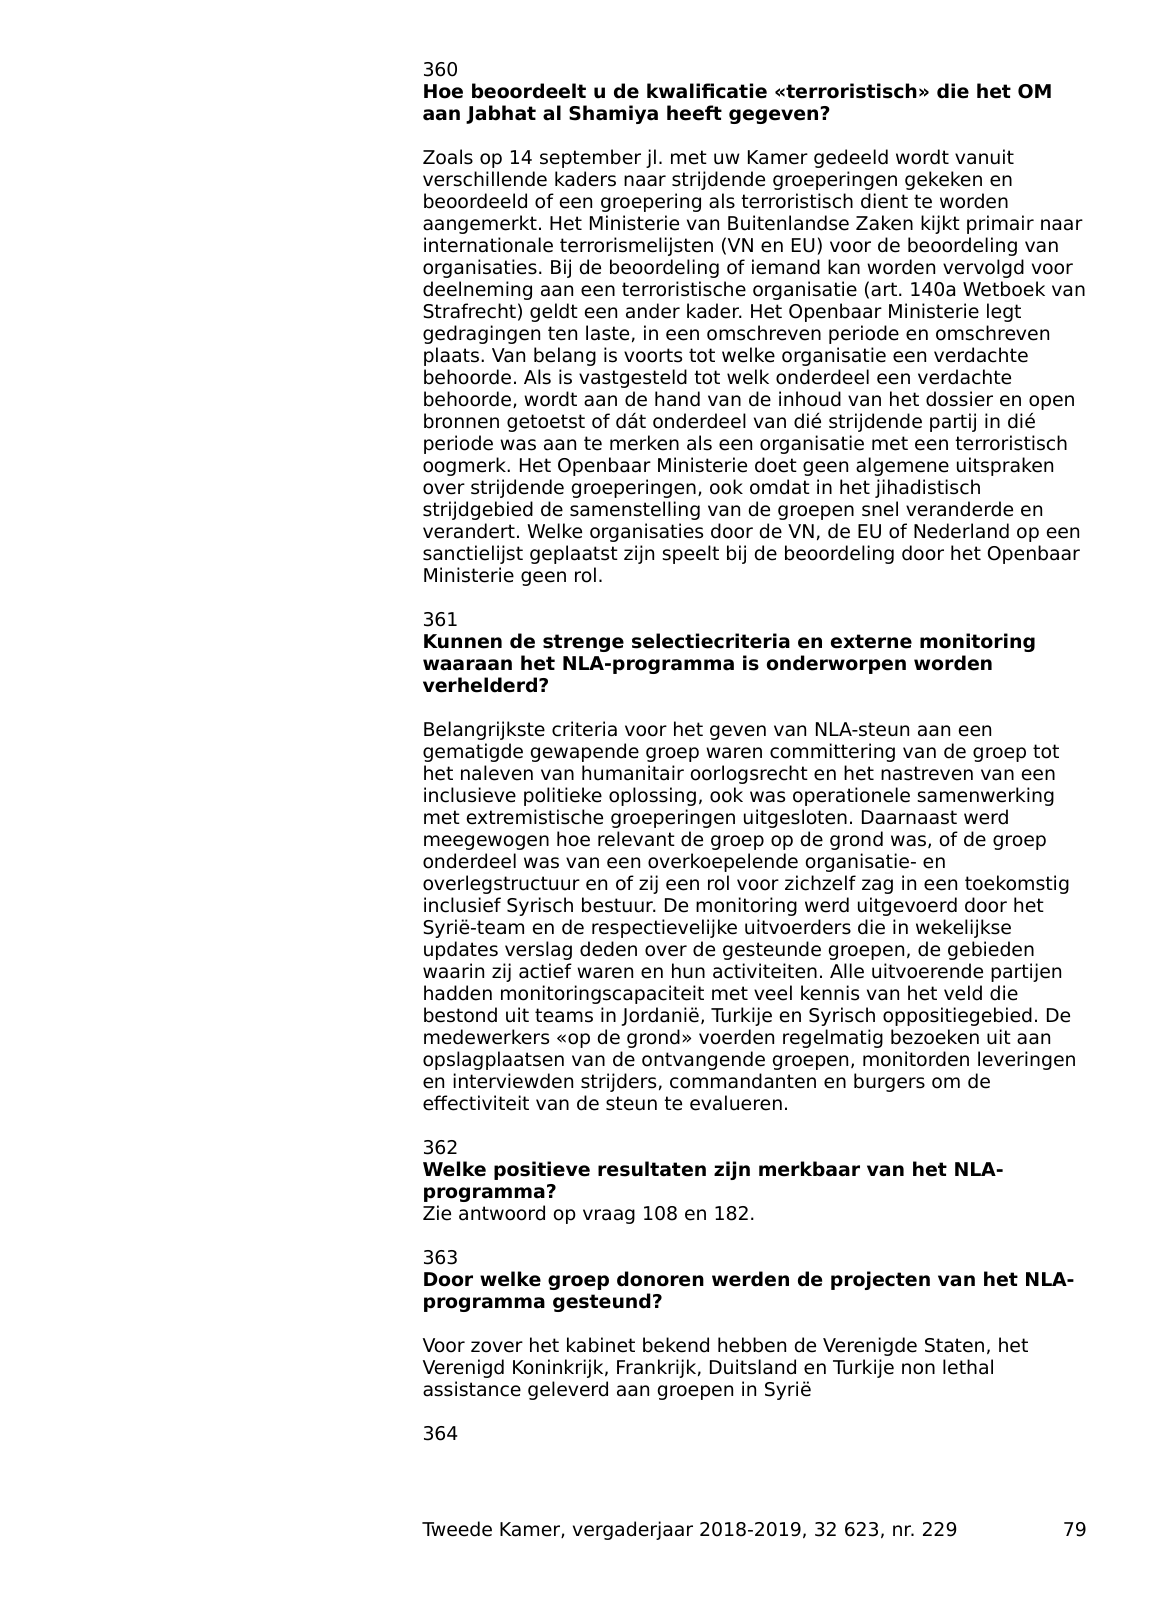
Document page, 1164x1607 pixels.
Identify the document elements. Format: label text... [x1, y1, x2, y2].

text Kunnen de strenge selectiecriteria en externe monitoring waaraan het NLA-programma is onderworpen worden verhelderd? [422, 631, 1087, 697]
text 364 [422, 1423, 1087, 1445]
text 362 [422, 1137, 1087, 1159]
text Voor zover het kabinet bekend hebben de Verenigde Staten, het Verenigd Koninkrijk, Frankrijk, Duitsland en Turkije non lethal assistance geleverd aan groepen in Syrië [422, 1335, 1087, 1401]
text 360 [422, 59, 1087, 81]
text Welke positieve resultaten zijn merkbaar van het NLA-programma? [422, 1159, 1087, 1203]
text 361 [422, 609, 1087, 631]
text Belangrijkste criteria voor het geven van NLA-steun aan een gematigde gewapende groep waren committering van de groep tot het naleven van humanitair oorlogsrecht en het nastreven van een inclusieve politieke oplossing, ook was operationele samenwerking met extremistische groeperingen uitgesloten. Daarnaast werd meegewogen hoe relevant de groep op de grond was, of de groep onderdeel was van een overkoepelende organisatie- en overlegstructuur en of zij een rol voor zichzelf zag in een toekomstig inclusief Syrisch bestuur. De monitoring werd uitgevoerd door het Syrië-team en de respectievelijke uitvoerders die in wekelijkse updates verslag deden over de gesteunde groepen, de gebieden waarin zij actief waren en hun activiteiten. Alle uitvoerende partijen hadden monitoringscapaciteit met veel kennis van het veld die bestond uit teams in Jordanië, Turkije en Syrisch oppositiegebied. De medewerkers «op de grond» voerden regelmatig bezoeken uit aan opslagplaatsen van de ontvangende groepen, monitorden leveringen en interviewden strijders, commandanten en burgers om de effectiviteit van de steun te evalueren. [422, 719, 1087, 1115]
text 363 [422, 1247, 1087, 1269]
text Zie antwoord op vraag 108 en 182. [422, 1203, 1087, 1225]
text Zoals op 14 september jl. met uw Kamer gedeeld wordt vanuit verschillende kaders naar strijdende groeperingen gekeken en beoordeeld of een groepering als terroristisch dient te worden aangemerkt. Het Ministerie van Buitenlandse Zaken kijkt primair naar internationale terrorismelijsten (VN en EU) voor de beoordeling van organisaties. Bij de beoordeling of iemand kan worden vervolgd voor deelneming aan een terroristische organisatie (art. 140a Wetboek van Strafrecht) geldt een ander kader. Het Openbaar Ministerie legt gedragingen ten laste, in een omschreven periode en omschreven plaats. Van belang is voorts tot welke organisatie een verdachte behoorde. Als is vastgesteld tot welk onderdeel een verdachte behoorde, wordt aan de hand van de inhoud van het dossier en open bronnen getoetst of dát onderdeel van dié strijdende partij in dié periode was aan te merken als een organisatie met een terroristisch oogmerk. Het Openbaar Ministerie doet geen algemene uitspraken over strijdende groeperingen, ook omdat in het jihadistisch strijdgebied de samenstelling van de groepen snel veranderde en verandert. Welke organisaties door de VN, de EU of Nederland op een sanctielijst geplaatst zijn speelt bij de beoordeling door het Openbaar Ministerie geen rol. [422, 147, 1087, 587]
text Hoe beoordeelt u de kwalificatie «terroristisch» die het OM aan Jabhat al Shamiya heeft gegeven? [422, 81, 1087, 125]
text Door welke groep donoren werden de projecten van het NLA-programma gesteund? [422, 1269, 1087, 1313]
